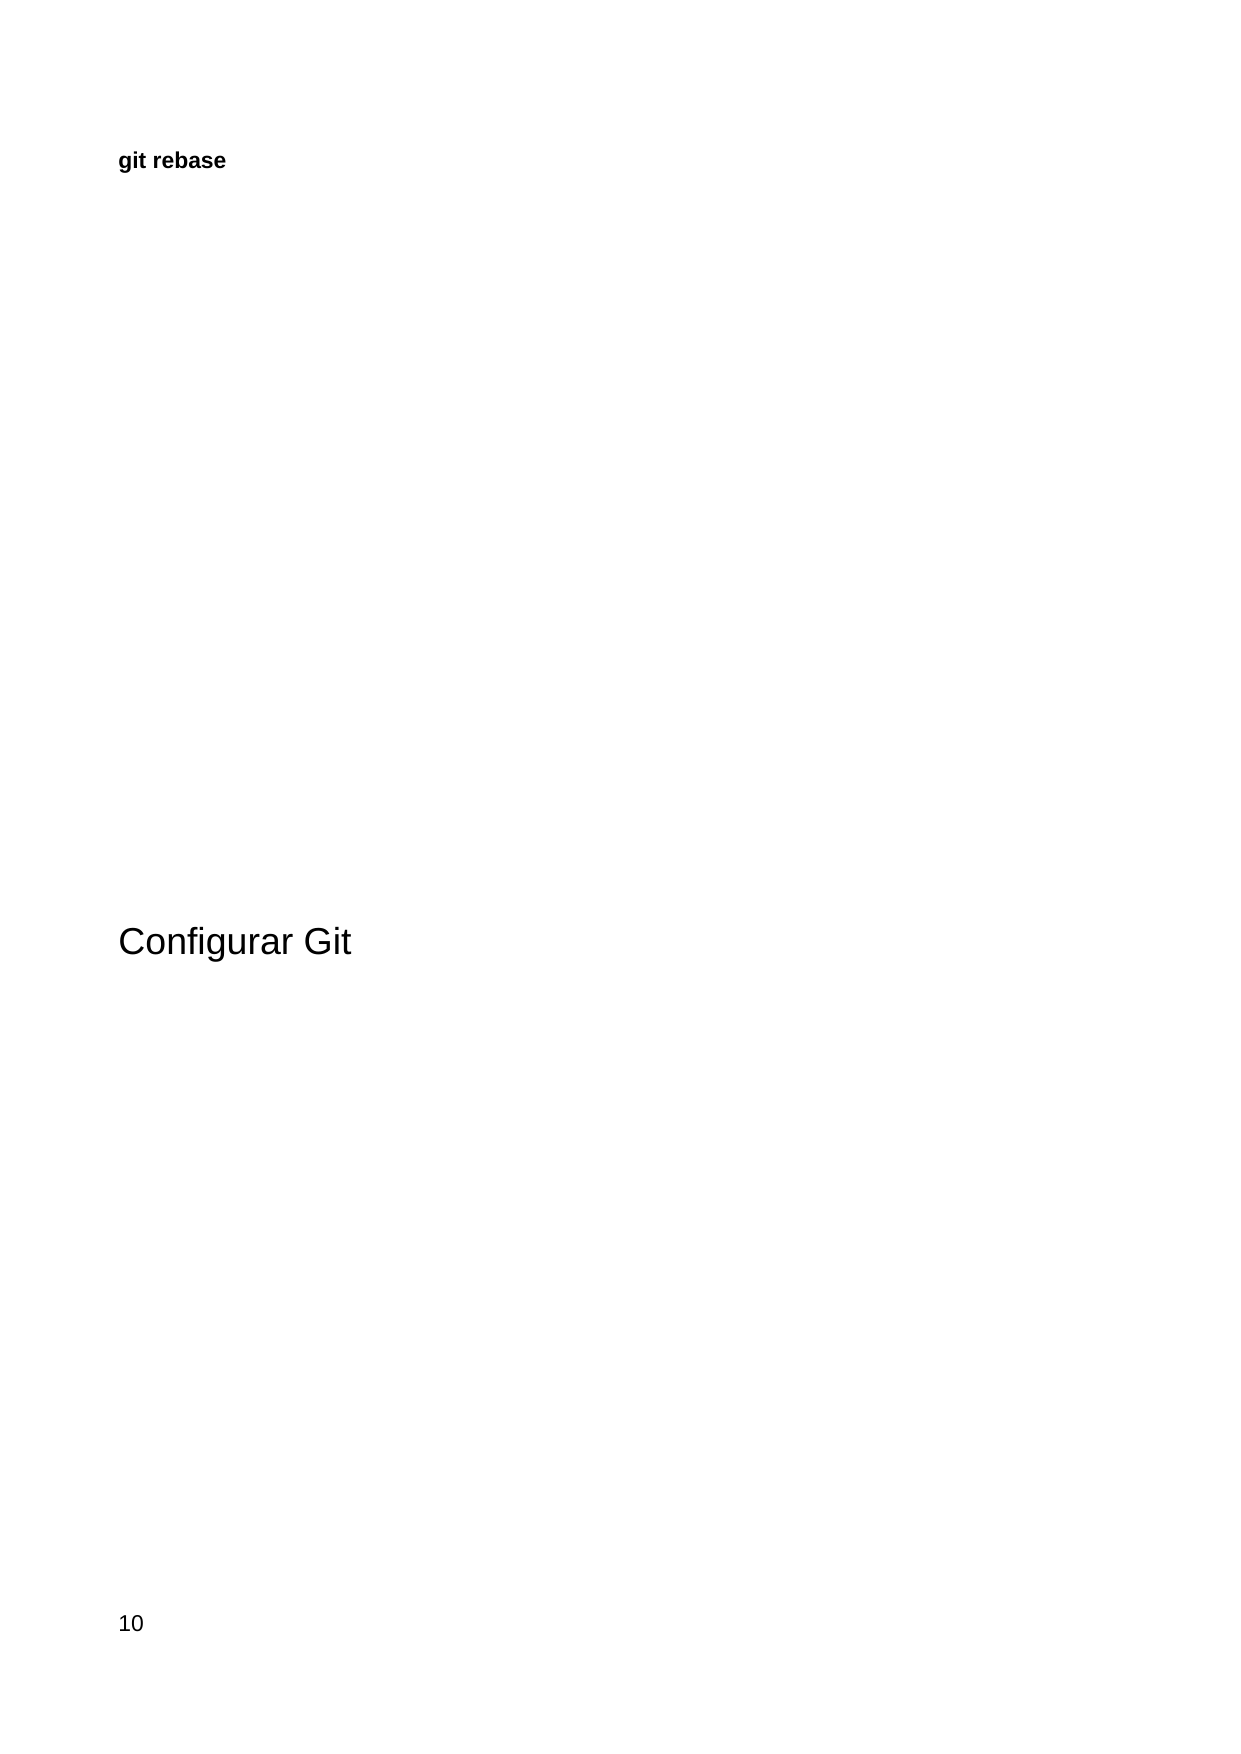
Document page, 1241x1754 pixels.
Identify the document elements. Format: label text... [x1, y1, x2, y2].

text Configurar Git [118, 920, 1098, 962]
text git rebase [118, 147, 1122, 173]
